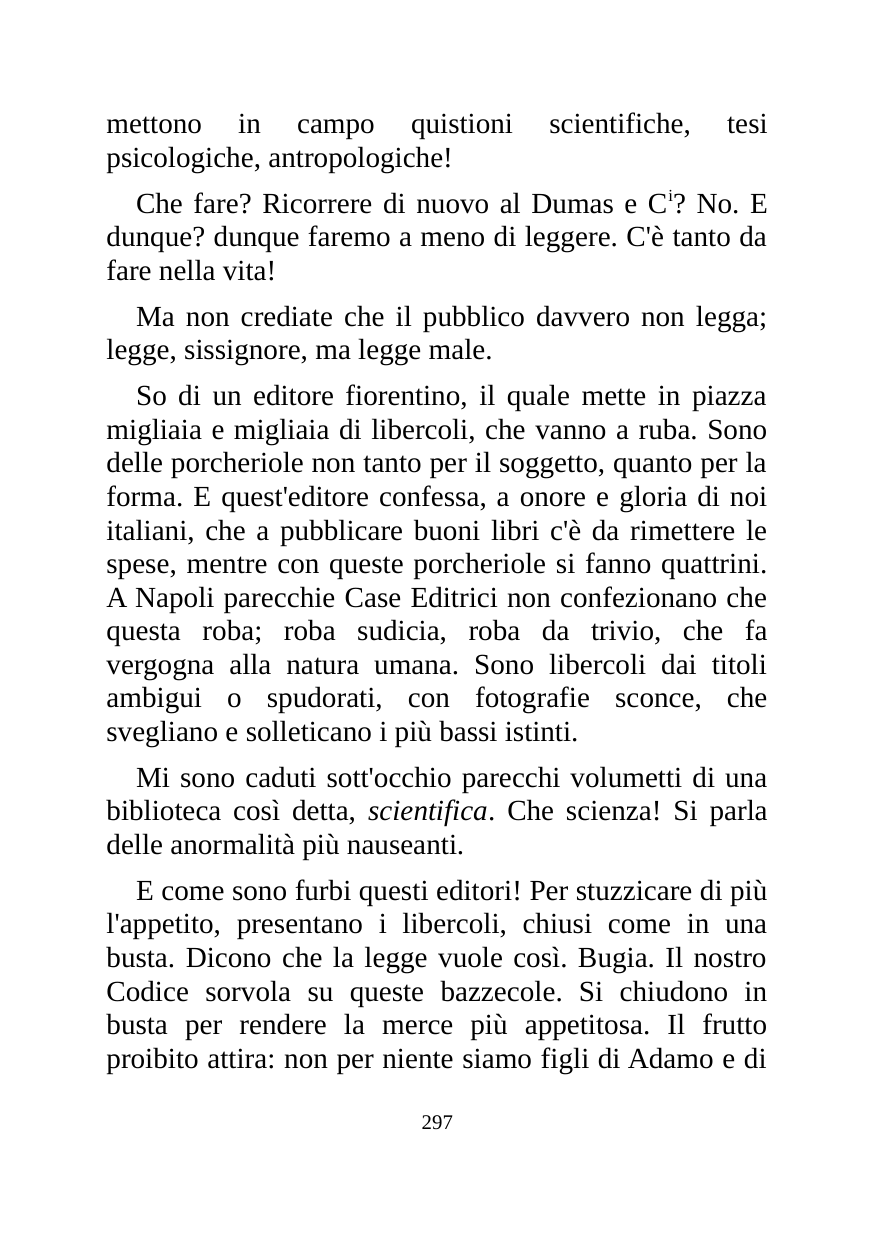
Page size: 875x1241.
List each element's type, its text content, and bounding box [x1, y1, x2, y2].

text Ma non crediate che il pubblico davvero non legga; legge, sissignore, ma legge male. [106, 299, 768, 366]
text So di un editore fiorentino, il quale mette in piazza migliaia e migliaia di libercoli, che vanno a ruba. Sono delle porcheriole non tanto per il soggetto, quanto per la forma. E quest'editore confessa, a onore e gloria di noi italiani, che a pubblicare buoni libri c'è da rimettere le spese, mentre con queste porcheriole si fanno quattrini. A Napoli parecchie Case Editrici non confezionano che questa roba; roba sudicia, roba da trivio, che fa vergogna alla natura umana. Sono libercoli dai titoli ambigui o spudorati, con fotografie sconce, che svegliano e solleticano i più bassi istinti. [106, 378, 768, 747]
text mettono in campo quistioni scientifiche, tesi psicologiche, antropologiche! [106, 106, 768, 173]
text Mi sono caduti sott'occhio parecchi volumetti di una biblioteca così detta, scientifica. Che scienza! Si parla delle anormalità più nauseanti. [106, 760, 768, 861]
text E come sono furbi questi editori! Per stuzzicare di più l'appetito, presentano i libercoli, chiusi come in una busta. Dicono che la legge vuole così. Bugia. Il nostro Codice sorvola su queste bazzecole. Si chiudono in busta per rendere la merce più appetitosa. Il frutto proibito attira: non per niente siamo figli di Adamo e di [106, 873, 768, 1074]
text Che fare? Ricorrere di nuovo al Dumas e Ci? No. E dunque? dunque faremo a meno di leggere. C'è tanto da fare nella vita! [106, 186, 768, 286]
